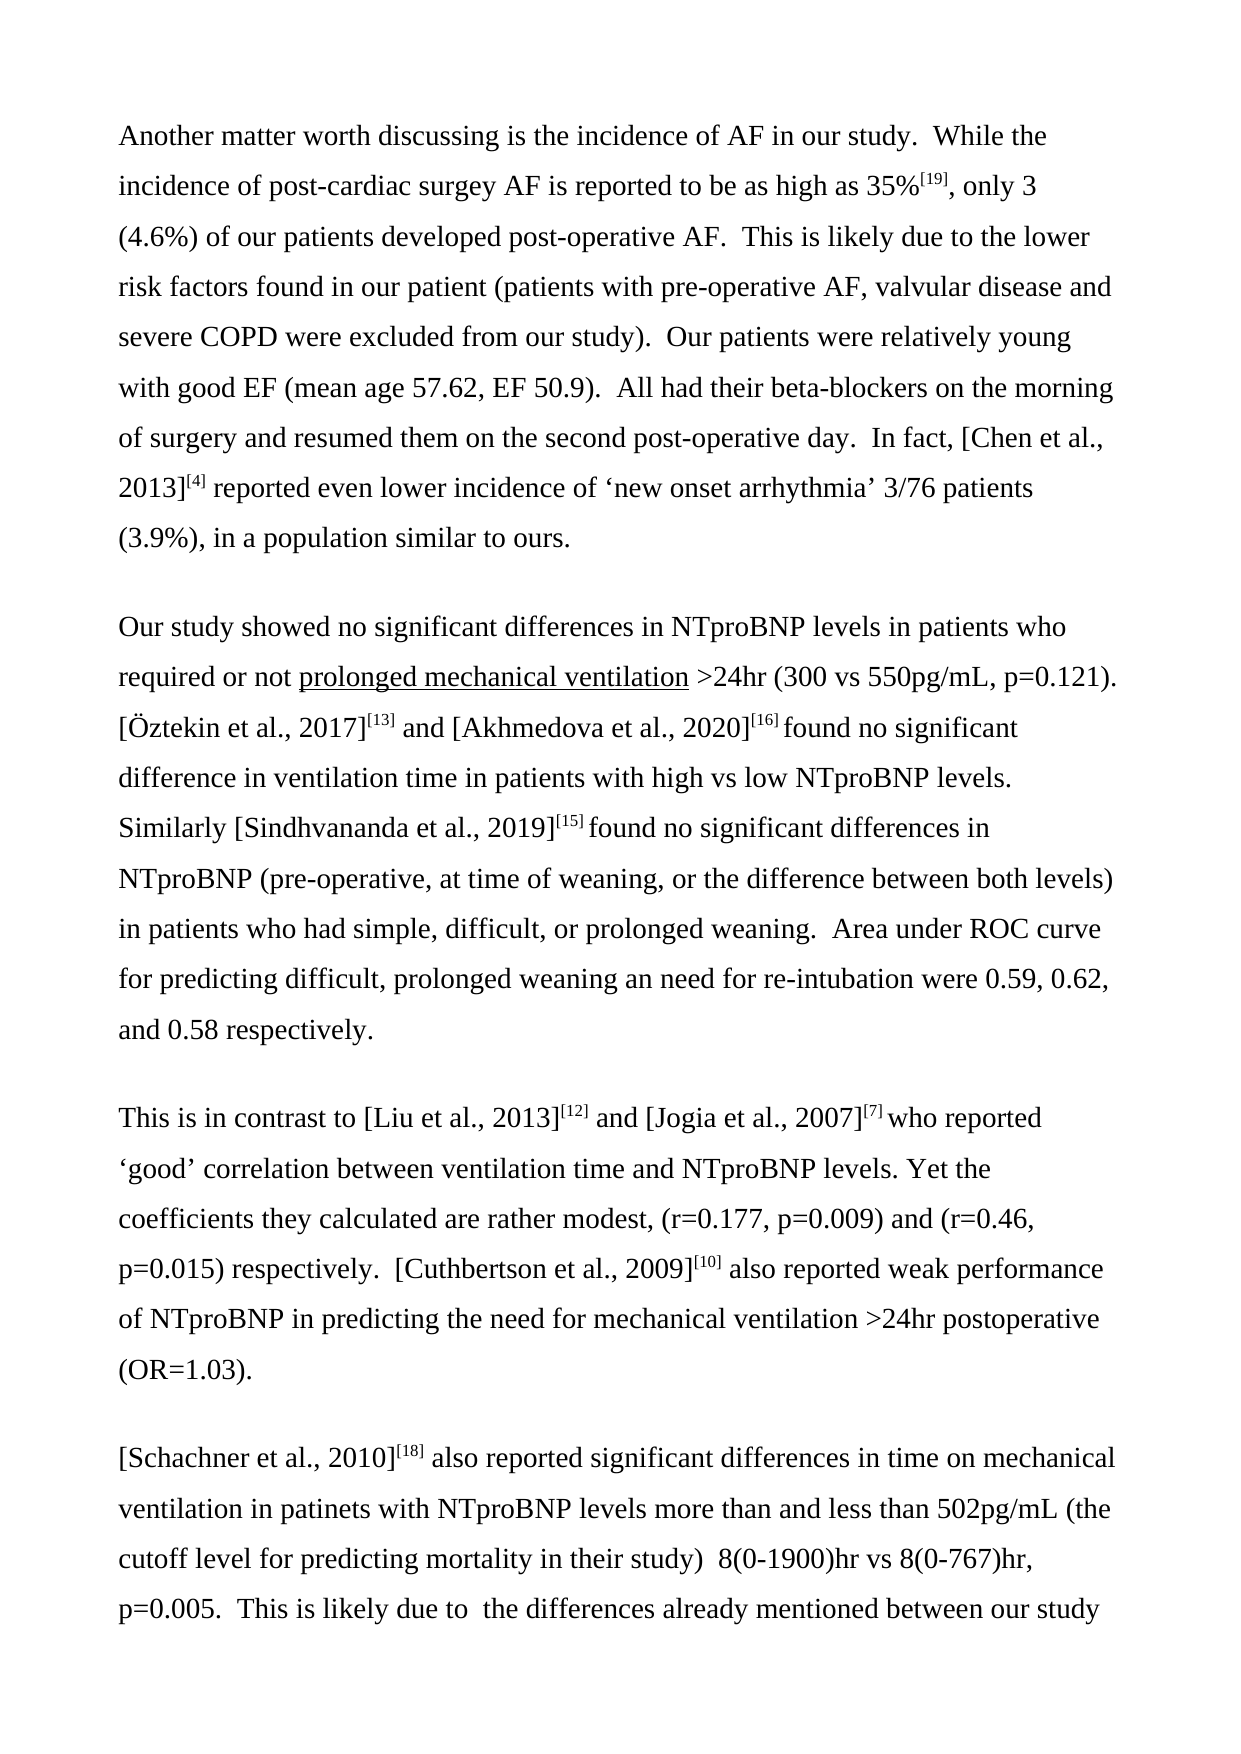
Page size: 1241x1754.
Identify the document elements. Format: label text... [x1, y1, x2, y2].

text Our study showed no significant differences in NTproBNP levels in patients who required or not prolonged mechanical ventilation >24hr (300 vs 550pg/mL, p=0.121). [Öztekin et al., 2017][13] and [Akhmedova et al., 2020][16] found no significant difference in ventilation time in patients with high vs low NTproBNP levels. Similarly [Sindhvananda et al., 2019][15] found no significant differences in NTproBNP (pre-operative, at time of weaning, or the difference between both levels) in patients who had simple, difficult, or prolonged weaning. Area under ROC curve for predicting difficult, prolonged weaning an need for re-intubation were 0.59, 0.62, and 0.58 respectively. [118, 609, 1122, 1045]
text This is in contrast to [Liu et al., 2013][12] and [Jogia et al., 2007][7] who reported ‘good’ correlation between ventilation time and NTproBNP levels. Yet the coefficients they calculated are rather modest, (r=0.177, p=0.009) and (r=0.46, p=0.015) respectively. [Cuthbertson et al., 2009][10] also reported weak performance of NTproBNP in predicting the need for mechanical ventilation >24hr postoperative (OR=1.03). [118, 1100, 1122, 1386]
text Another matter worth discussing is the incidence of AF in our study. While the incidence of post-cardiac surgey AF is reported to be as high as 35%[19], only 3 (4.6%) of our patients developed post-operative AF. This is likely due to the lower risk factors found in our patient (patients with pre-operative AF, valvular disease and severe COPD were excluded from our study). Our patients were relatively young with good EF (mean age 57.62, EF 50.9). All had their beta-blockers on the morning of surgery and resumed them on the second post-operative day. In fact, [Chen et al., 2013][4] reported even lower incidence of ‘new onset arrhythmia’ 3/76 patients (3.9%), in a population similar to ours. [118, 118, 1122, 554]
text [Schachner et al., 2010][18] also reported significant differences in time on mechanical ventilation in patinets with NTproBNP levels more than and less than 502pg/mL (the cutoff level for predicting mortality in their study) 8(0-1900)hr vs 8(0-767)hr, p=0.005. This is likely due to the differences already mentioned between our study [118, 1441, 1122, 1625]
